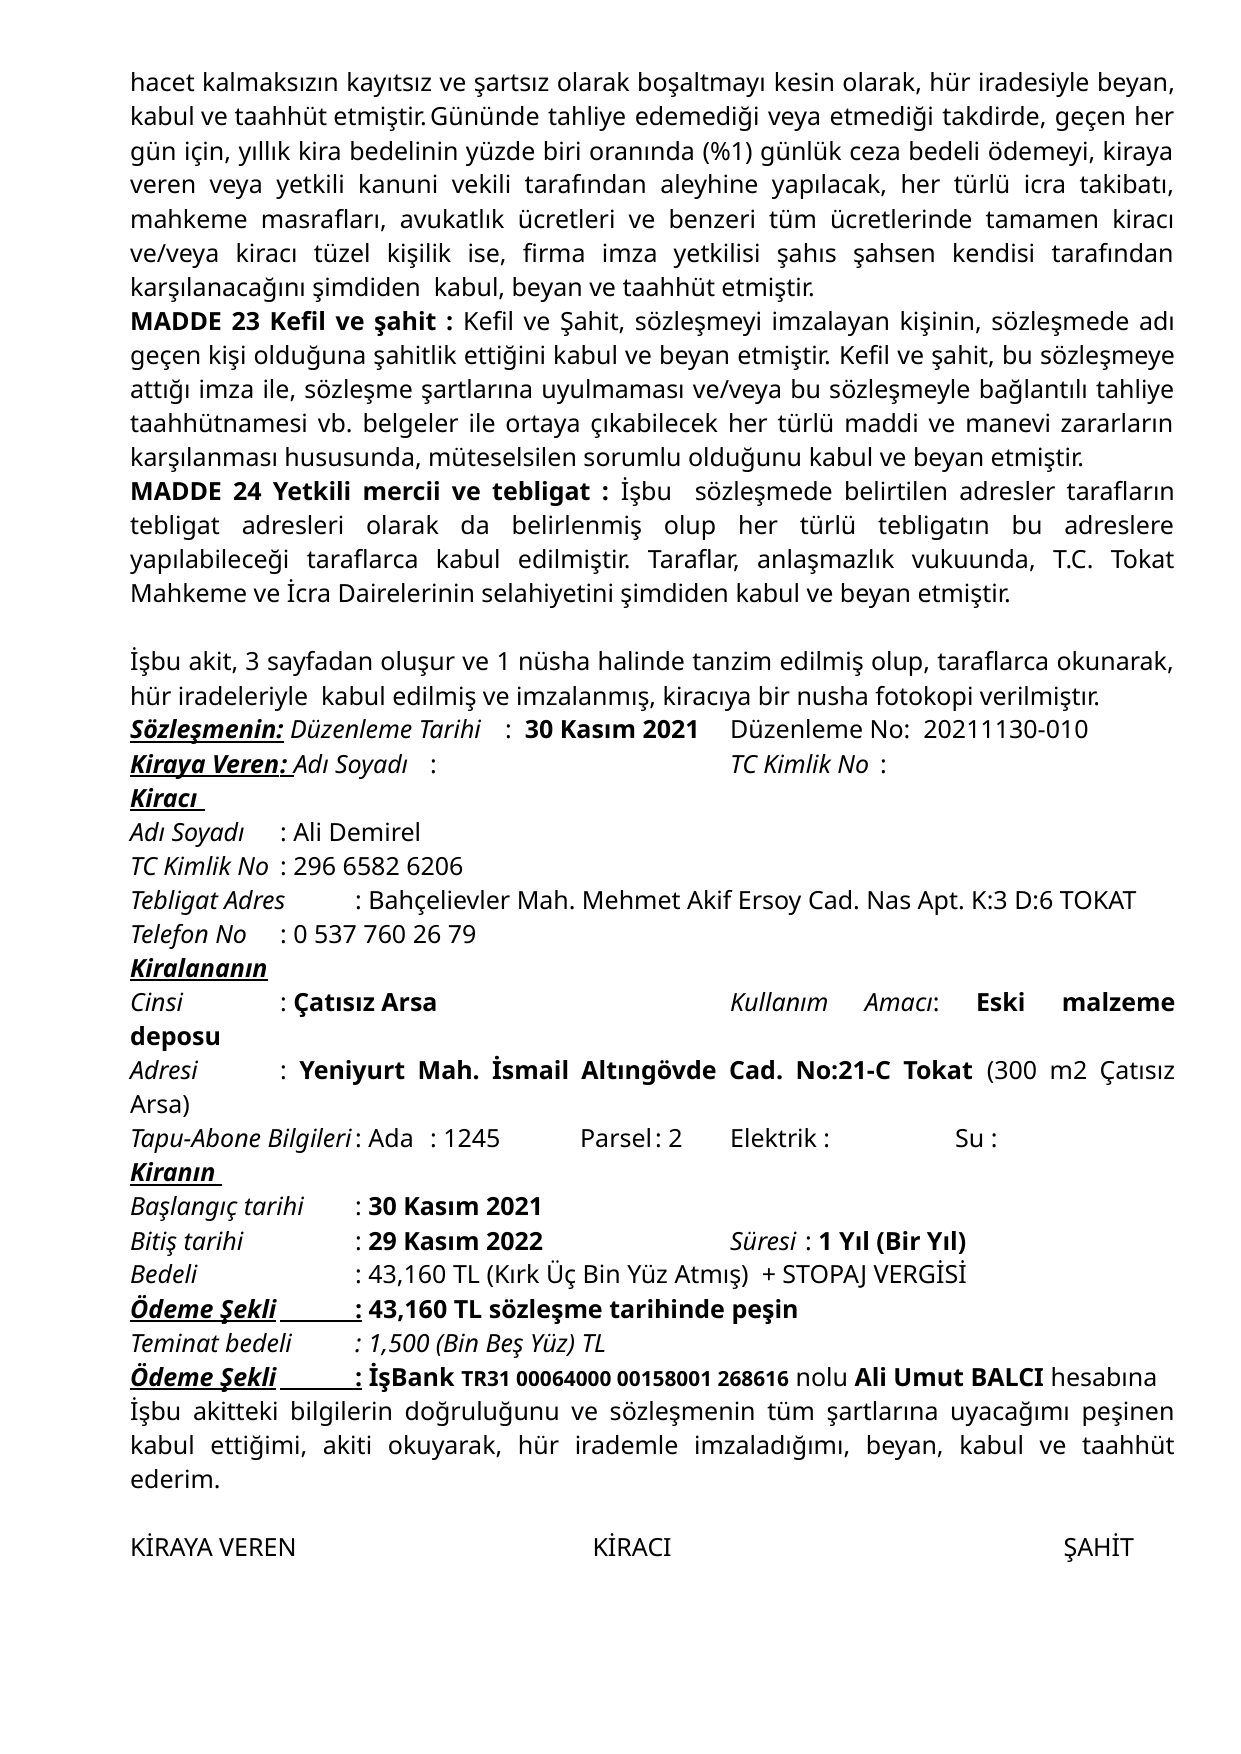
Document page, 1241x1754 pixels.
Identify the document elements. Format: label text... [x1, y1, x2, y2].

text Adı Soyadı : Ali Demirel [130, 814, 1175, 848]
text Ödeme Şekli : İşBank TR31 00064000 00158001 268616 nolu Ali Umut BALCI hesabına [130, 1359, 1175, 1393]
text Başlangıç tarihi : 30 Kasım 2021 [130, 1189, 1175, 1223]
text Tapu-Abone Bilgileri : Ada : 1245 Parsel : 2 Elektrik : Su : [130, 1121, 1175, 1155]
text Bedeli : 43,160 TL (Kırk Üç Bin Yüz Atmış) + STOPAJ VERGİSİ [130, 1257, 1175, 1291]
list MADDE 23 Kefil ve şahit : Kefil ve Şahit, sözleşmeyi imzalayan kişinin, sözleşmede adı geçen kişi olduğuna şahitlik ettiğini kabul ve beyan etmiştir. Kefil ve şahit, bu sözleşmeye attığı imza ile, sözleşme şartlarına uyulmaması ve/veya bu sözleşmeyle bağlantılı tahliye taahhütnamesi vb. belgeler ile ortaya çıkabilecek her türlü maddi ve manevi zararların karşılanması hususunda, müteselsilen sorumlu olduğunu kabul ve beyan etmiştir. [130, 303, 1175, 474]
text Cinsi : Çatısız Arsa Kullanım Amacı: Eski malzeme deposu [130, 985, 1175, 1053]
text Kiranın [130, 1155, 1175, 1189]
text Kiracı [130, 780, 1175, 814]
text Sözleşmenin: Düzenleme Tarihi : 30 Kasım 2021 Düzenleme No: 20211130-010 [130, 712, 1175, 746]
text Tebligat Adres : Bahçelievler Mah. Mehmet Akif Ersoy Cad. Nas Apt. K:3 D:6 TOKAT [130, 882, 1175, 917]
list hacet kalmaksızın kayıtsız ve şartsız olarak boşaltmayı kesin olarak, hür iradesiyle beyan, kabul ve taahhüt etmiştir. Gününde tahliye edemediği veya etmediği takdirde, geçen her gün için, yıllık kira bedelinin yüzde biri oranında (%1) günlük ceza bedeli ödemeyi, kiraya veren veya yetkili kanuni vekili tarafından aleyhine yapılacak, her türlü icra takibatı, mahkeme masrafları, avukatlık ücretleri ve benzeri tüm ücretlerinde tamamen kiracı ve/veya kiracı tüzel kişilik ise, firma imza yetkilisi şahıs şahsen kendisi tarafından karşılanacağını şimdiden kabul, beyan ve taahhüt etmiştir. [130, 65, 1175, 303]
text Bitiş tarihi : 29 Kasım 2022 Süresi : 1 Yıl (Bir Yıl) [130, 1223, 1175, 1257]
list MADDE 24 Yetkili mercii ve tebligat : İşbu sözleşmede belirtilen adresler tarafların tebligat adresleri olarak da belirlenmiş olup her türlü tebligatın bu adreslere yapılabileceği taraflarca kabul edilmiştir. Taraflar, anlaşmazlık vukuunda, T.C. Tokat Mahkeme ve İcra Dairelerinin selahiyetini şimdiden kabul ve beyan etmiştir. [130, 474, 1175, 610]
text Teminat bedeli : 1,500 (Bin Beş Yüz) TL [130, 1325, 1175, 1359]
text Telefon No : 0 537 760 26 79 [130, 917, 1175, 951]
text TC Kimlik No : 296 6582 6206 [130, 848, 1175, 882]
text İşbu akitteki bilgilerin doğruluğunu ve sözleşmenin tüm şartlarına uyacağımı peşinen kabul ettiğimi, akiti okuyarak, hür irademle imzaladığımı, beyan, kabul ve taahhüt ederim. [130, 1393, 1175, 1496]
text Kiraya Veren : Adı Soyadı : TC Kimlik No : [130, 746, 1175, 780]
text Adresi : Yeniyurt Mah. İsmail Altıngövde Cad. No:21-C Tokat (300 m2 Çatısız Arsa) [130, 1053, 1175, 1121]
text KİRAYA VEREN KİRACI ŞAHİT [130, 1530, 1175, 1564]
text Kiralananın [130, 951, 1175, 985]
list İşbu akit, 3 sayfadan oluşur ve 1 nüsha halinde tanzim edilmiş olup, taraflarca okunarak, hür iradeleriyle kabul edilmiş ve imzalanmış, kiracıya bir nusha fotokopi verilmiştır. [130, 644, 1175, 712]
text Ödeme Şekli : 43,160 TL sözleşme tarihinde peşin [130, 1291, 1175, 1325]
